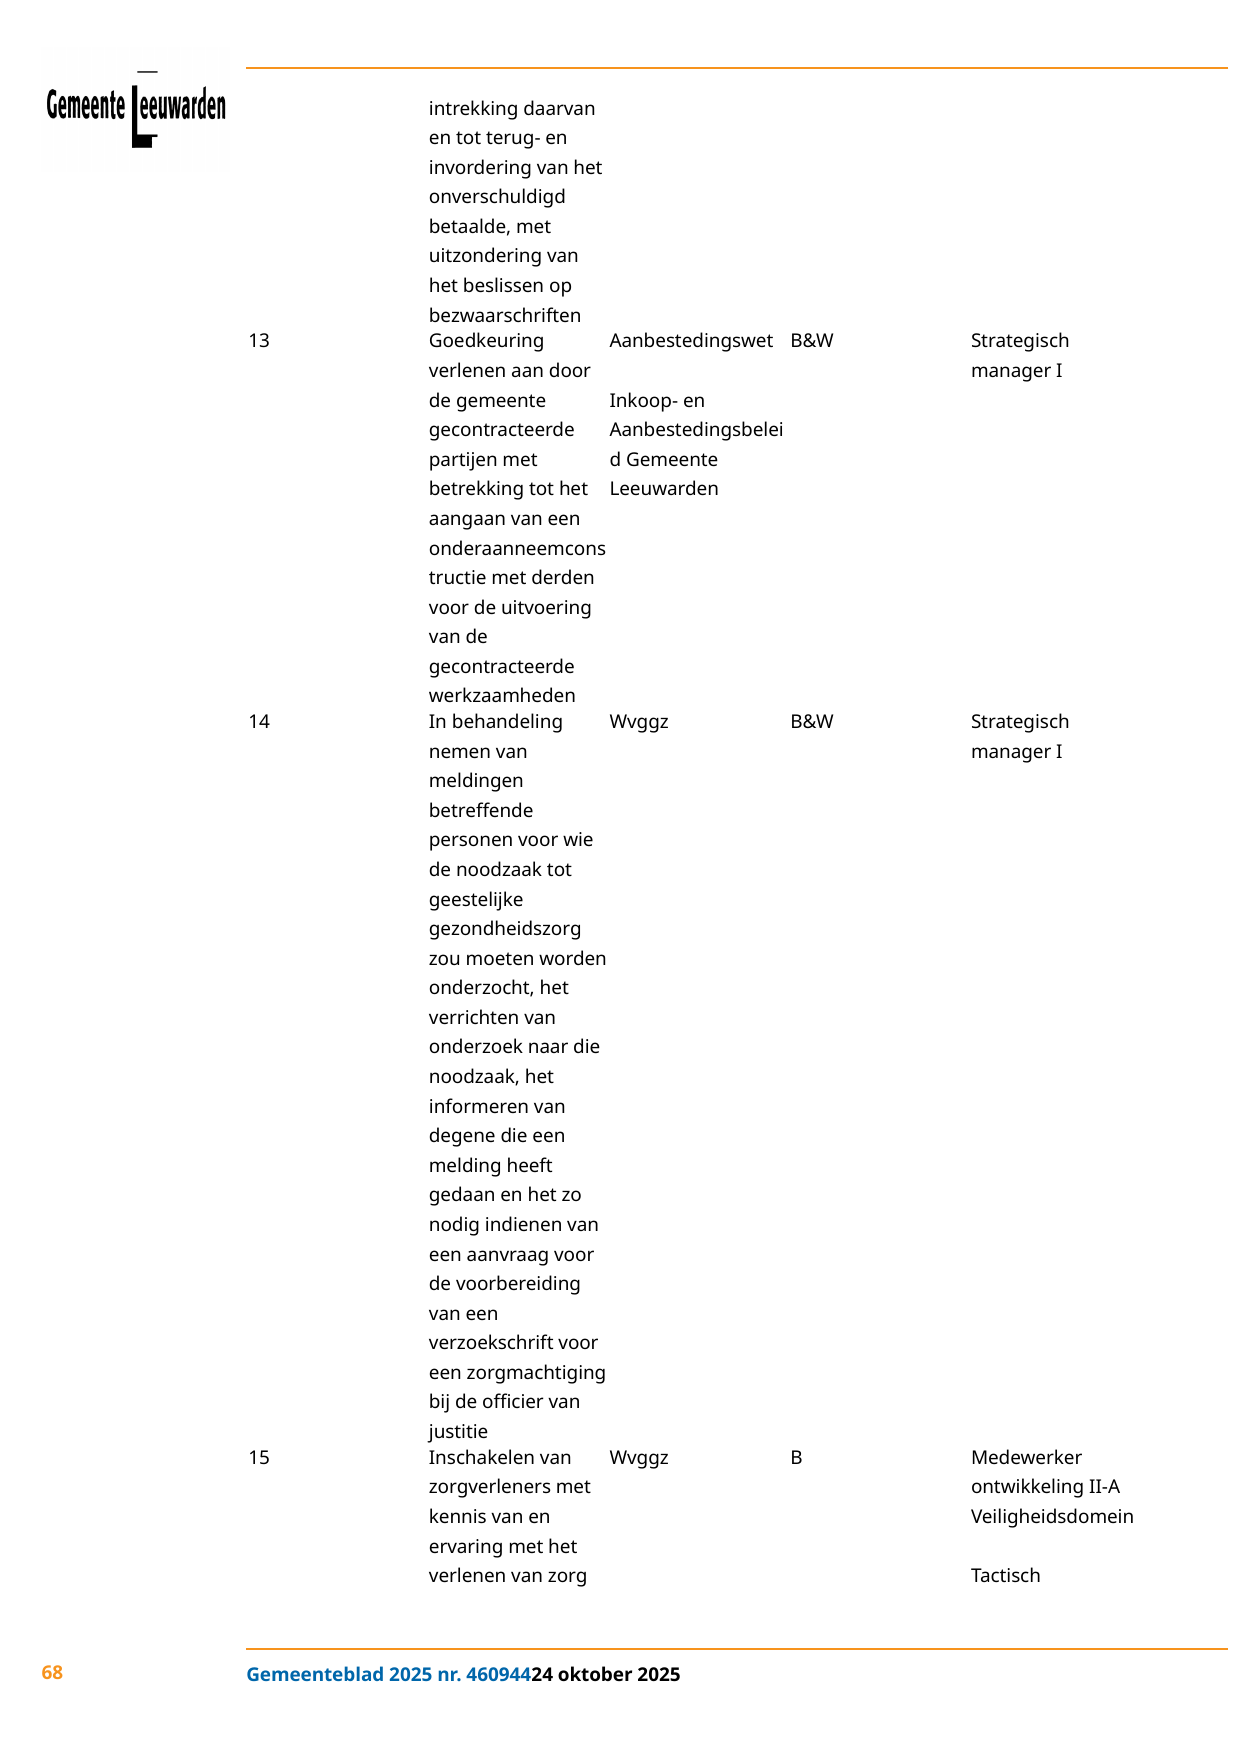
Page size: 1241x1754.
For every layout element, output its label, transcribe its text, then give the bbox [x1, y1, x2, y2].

table_cell 14 [248, 708, 429, 1444]
table_cell 15 [248, 1444, 429, 1588]
table_cell Strategisch manager I [971, 328, 1152, 708]
table_cell [248, 95, 429, 328]
table_cell Strategisch manager I [971, 708, 1152, 1444]
table_cell Wvggz [609, 708, 790, 1444]
table_cell [971, 95, 1152, 328]
table_cell B&W [790, 708, 971, 1444]
table_cell intrekking daarvan en tot terug- en invordering van het onverschuldigd betaalde, met uitzondering van het beslissen op bezwaarschriften [429, 95, 609, 328]
table_cell B&W [790, 328, 971, 708]
table_cell Aanbestedingswet Inkoop- en Aanbestedingsbeleid Gemeente Leeuwarden [609, 328, 790, 708]
table_cell Wvggz [609, 1444, 790, 1588]
table_cell [609, 95, 790, 328]
table_cell Inschakelen van zorgverleners met kennis van en ervaring met het verlenen van zorg [429, 1444, 609, 1588]
table_cell [790, 95, 971, 328]
table_cell Goedkeuring verlenen aan door de gemeente gecontracteerde partijen met betrekking tot het aangaan van een onderaanneemconstructie met derden voor de uitvoering van de gecontracteerde werkzaamheden [429, 328, 609, 708]
table_cell 13 [248, 328, 429, 708]
table_cell B [790, 1444, 971, 1588]
picture [41, 47, 231, 172]
table_cell In behandeling nemen van meldingen betreffende personen voor wie de noodzaak tot geestelijke gezondheidszorg zou moeten worden onderzocht, het verrichten van onderzoek naar die noodzaak, het informeren van degene die een melding heeft gedaan en het zo nodig indienen van een aanvraag voor de voorbereiding van een verzoekschrift voor een zorgmachtiging bij de officier van justitie [429, 708, 609, 1444]
table_cell Medewerker ontwikkeling II-A Veiligheidsdomein Tactisch [971, 1444, 1152, 1588]
